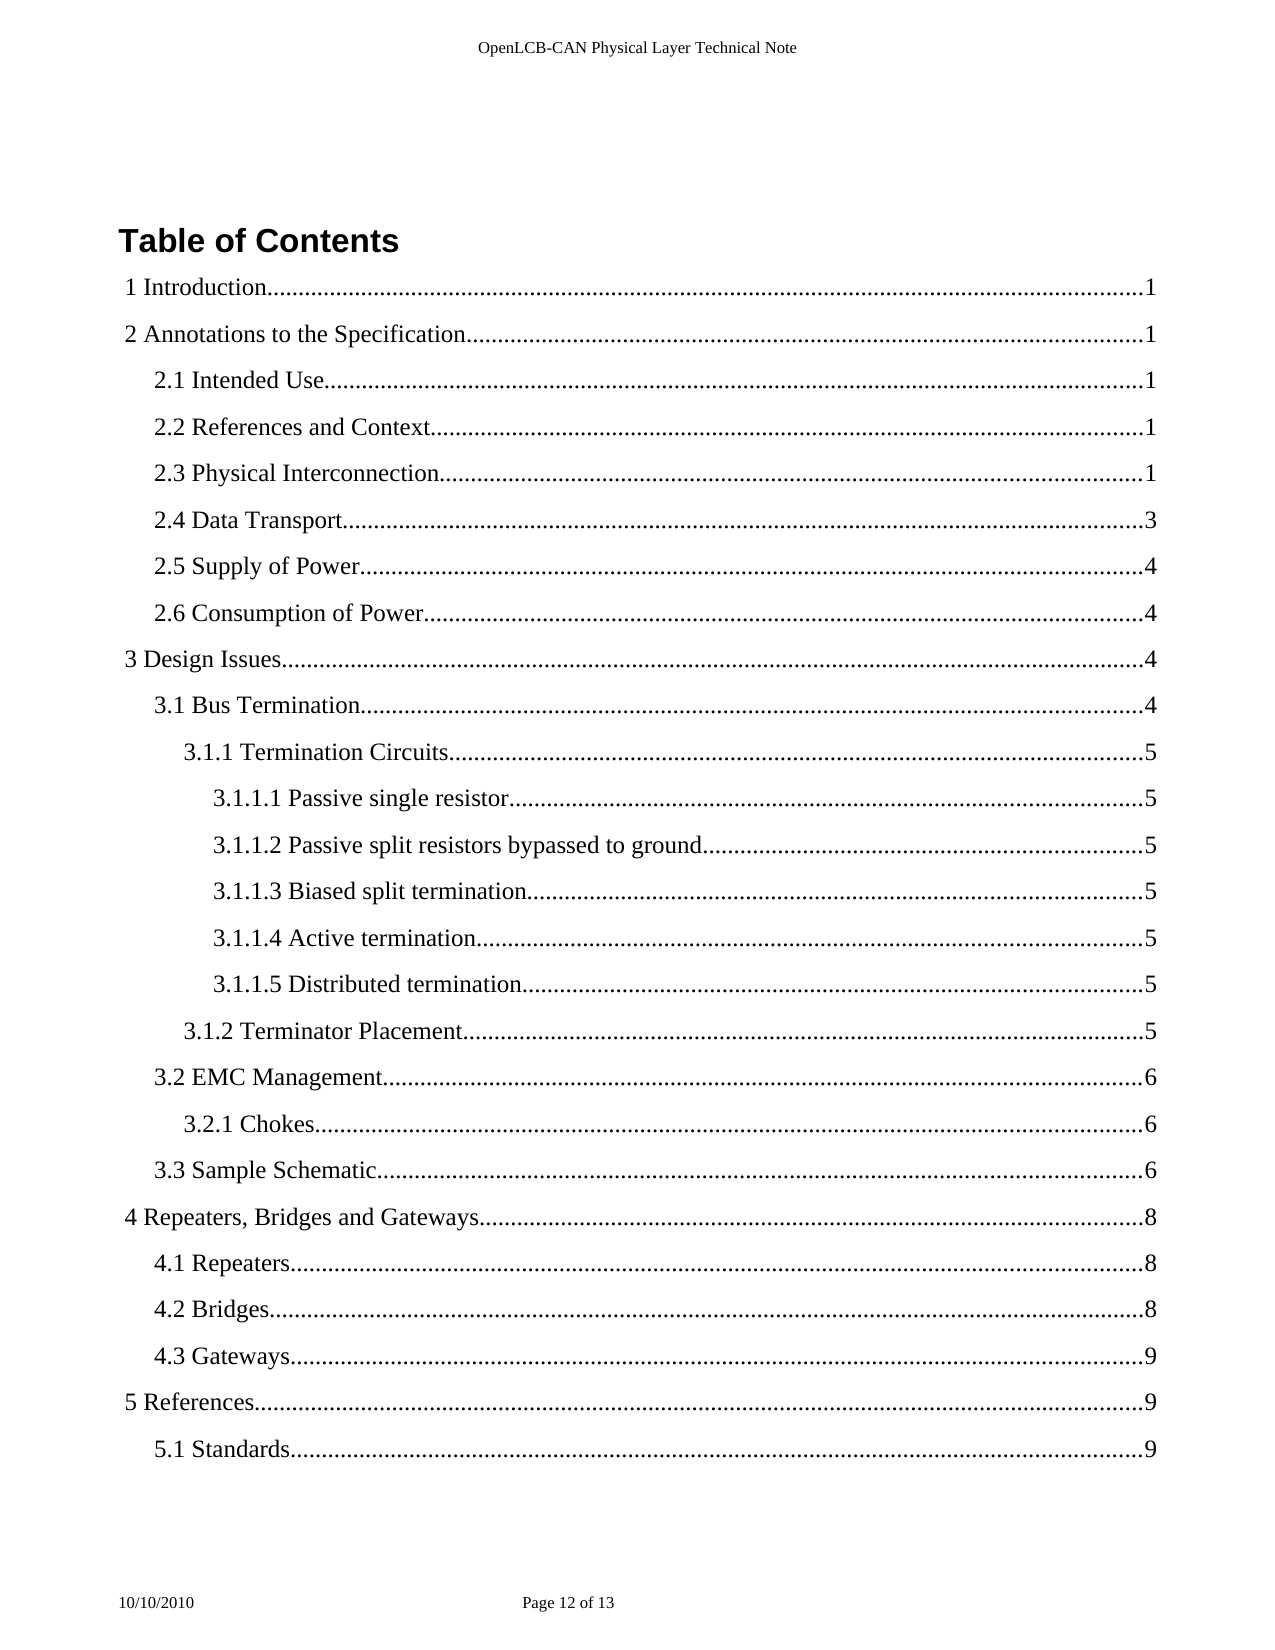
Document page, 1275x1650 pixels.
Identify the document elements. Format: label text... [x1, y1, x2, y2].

text 5.1 Standards 9 [148, 1434, 1157, 1463]
text 1 Introduction 1 [118, 272, 1157, 301]
text 4 Repeaters, Bridges and Gateways 8 [118, 1202, 1157, 1230]
text 3.2.1 Chokes 6 [177, 1109, 1157, 1137]
text 3 Design Issues 4 [118, 644, 1157, 673]
text 3.2 EMC Management 6 [148, 1062, 1157, 1091]
subtitle Table of Contents [118, 221, 1157, 260]
text 3.1.1.1 Passive single resistor 5 [207, 783, 1157, 812]
text 2.6 Consumption of Power 4 [148, 598, 1157, 626]
text 3.1.2 Terminator Placement 5 [177, 1016, 1157, 1044]
text 3.1.1.2 Passive split resistors bypassed to ground 5 [207, 830, 1157, 859]
text 3.1.1.5 Distributed termination 5 [207, 969, 1157, 998]
text 3.1 Bus Termination 4 [148, 691, 1157, 719]
text 5 References 9 [118, 1387, 1157, 1416]
text 2.1 Intended Use 1 [148, 365, 1157, 394]
text 4.2 Bridges 8 [148, 1294, 1157, 1323]
text 2 Annotations to the Specification 1 [118, 319, 1157, 348]
text 4.3 Gateways 9 [148, 1341, 1157, 1370]
text 2.3 Physical Interconnection 1 [148, 458, 1157, 487]
text 3.1.1.4 Active termination 5 [207, 923, 1157, 952]
text 3.1.1 Termination Circuits 5 [177, 737, 1157, 766]
text 4.1 Repeaters 8 [148, 1248, 1157, 1277]
text 2.2 References and Context 1 [148, 412, 1157, 441]
text 2.4 Data Transport 3 [148, 505, 1157, 533]
text 3.1.1.3 Biased split termination 5 [207, 876, 1157, 905]
text 3.3 Sample Schematic 6 [148, 1155, 1157, 1184]
text 2.5 Supply of Power 4 [148, 551, 1157, 580]
